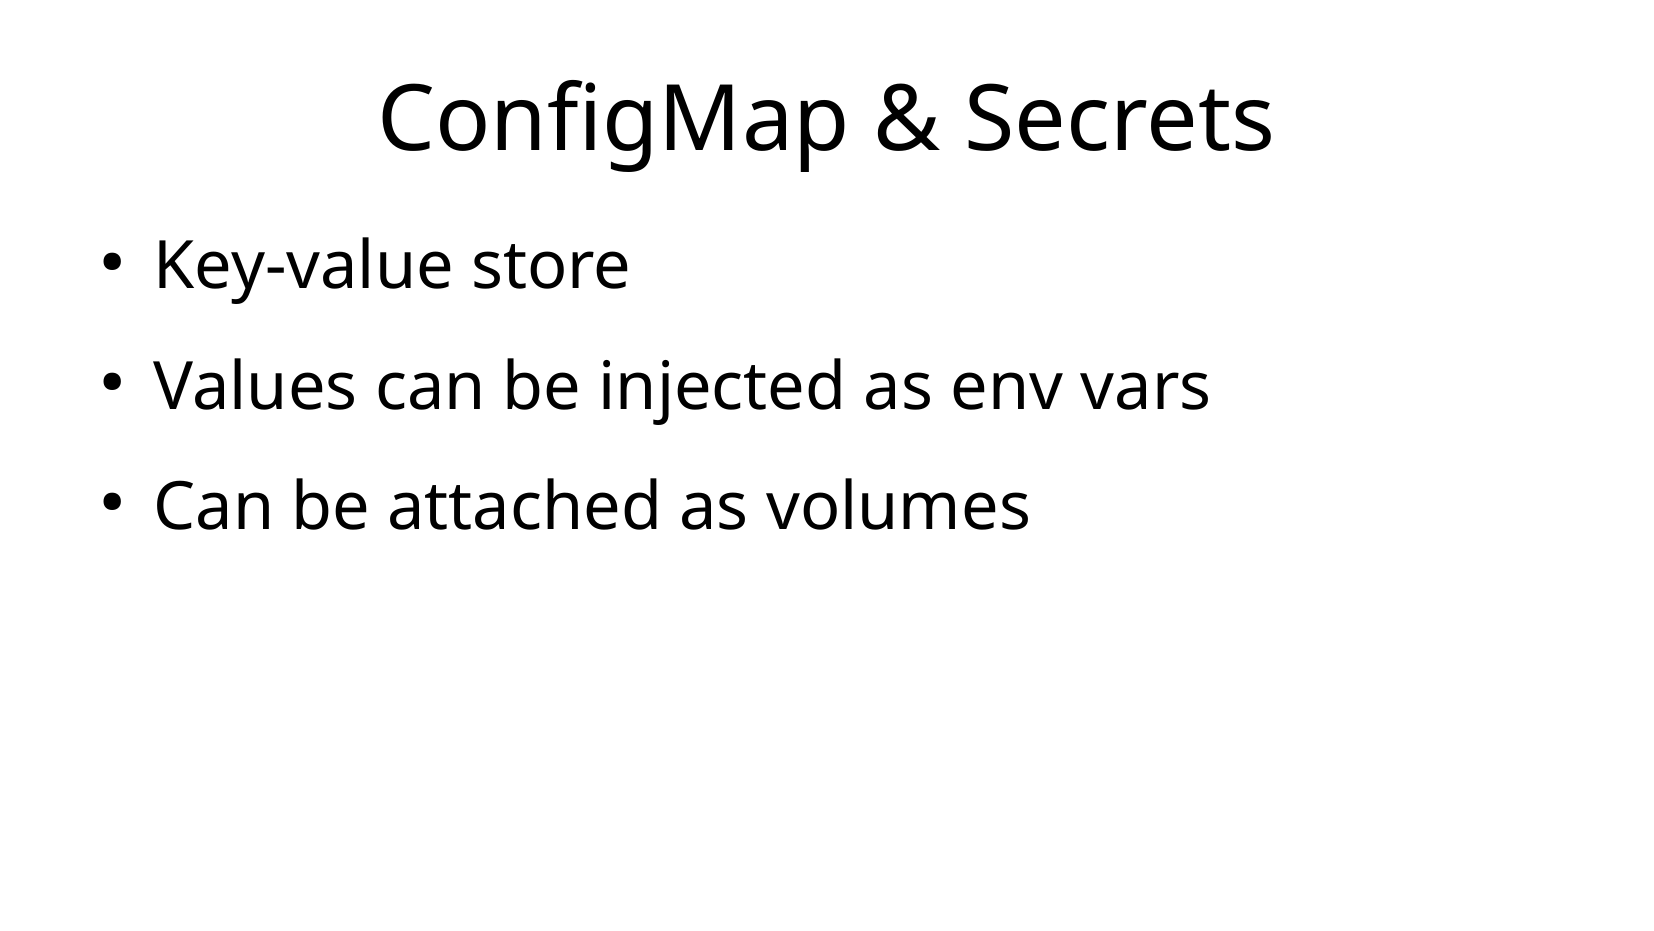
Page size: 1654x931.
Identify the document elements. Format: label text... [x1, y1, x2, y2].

list Key-value store Values can be injected as env vars Can be attached as volumes [82, 217, 1571, 758]
title ConfigMap & Secrets [82, 37, 1571, 193]
